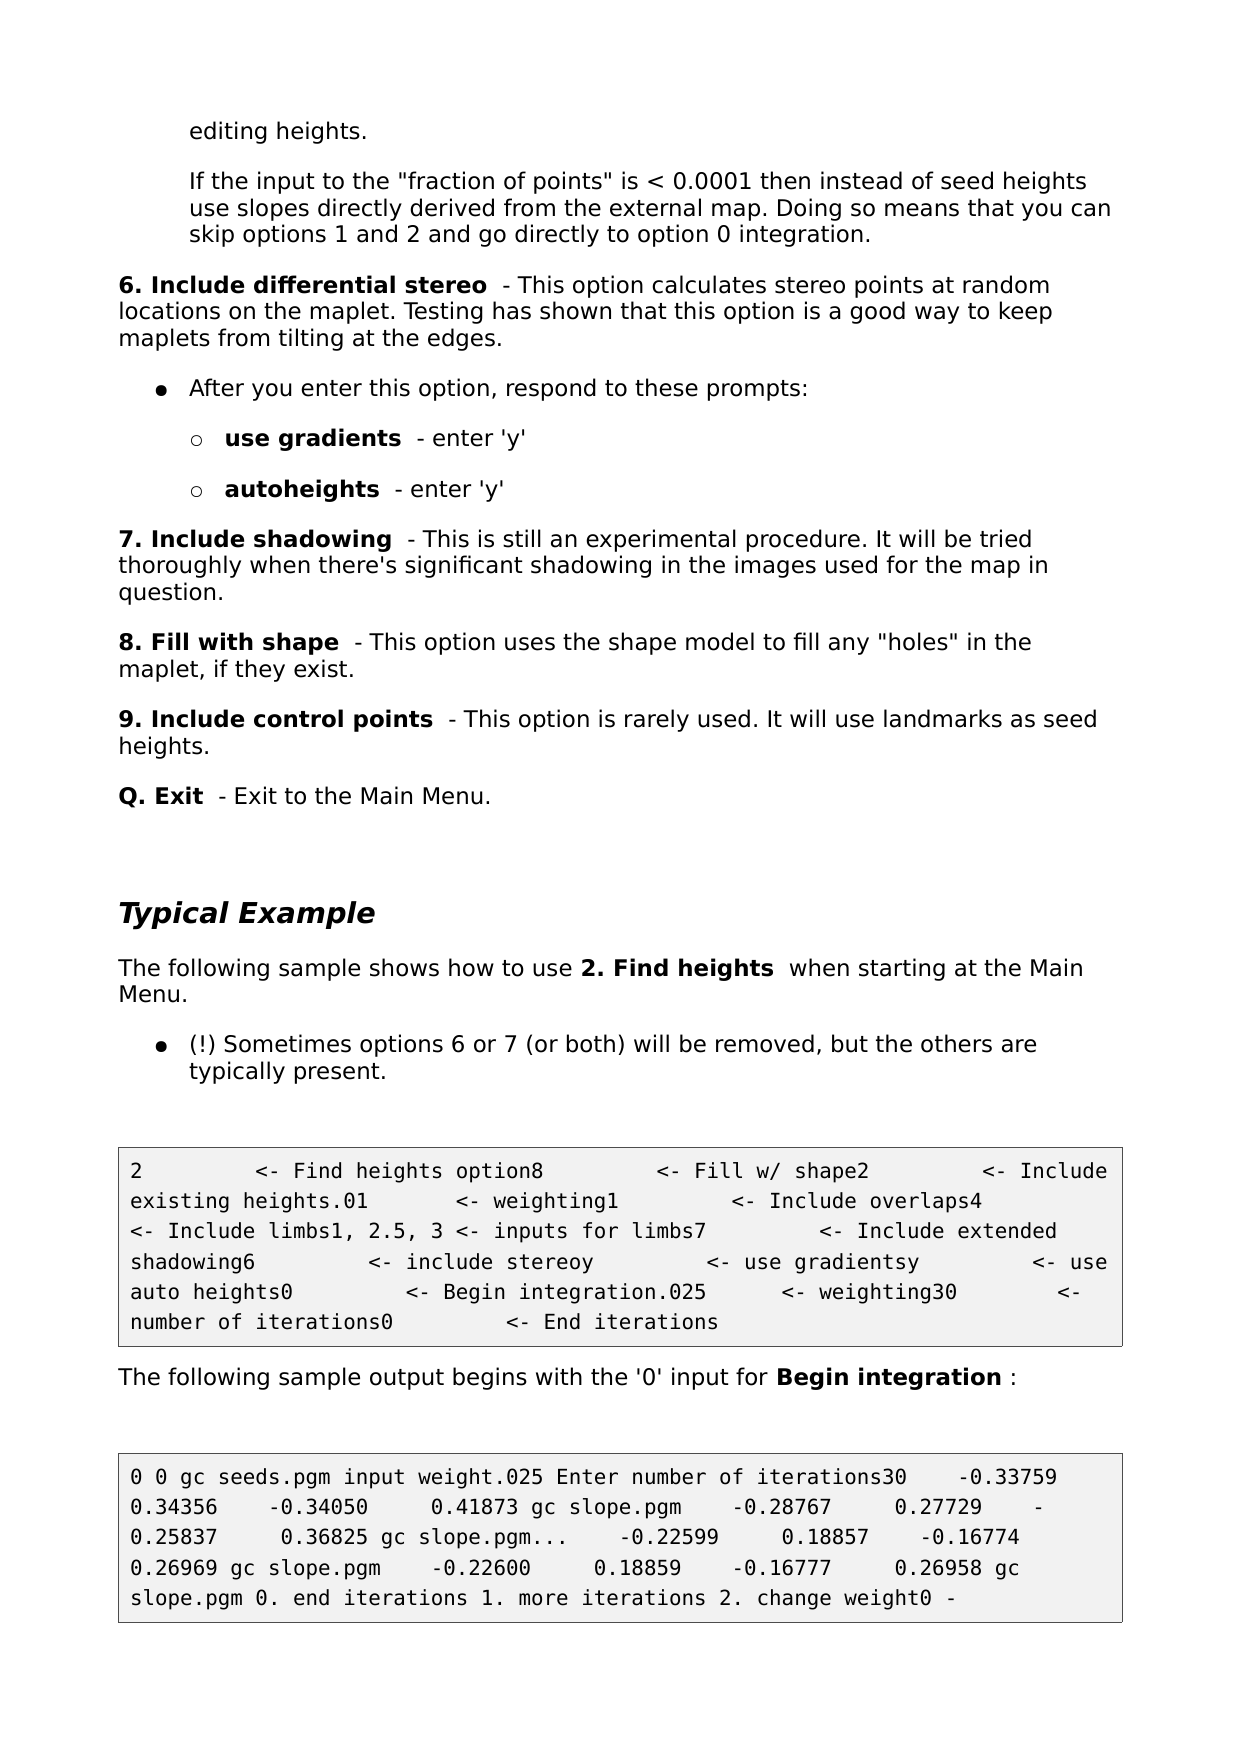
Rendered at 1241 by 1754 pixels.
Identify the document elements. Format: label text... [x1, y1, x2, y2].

list (!) Sometimes options 6 or 7 (or both) will be removed, but the others are typically present. [153, 1032, 1122, 1085]
list If the input to the "fraction of points" is < 0.0001 then instead of seed heights use slopes directly derived from the external map. Doing so means that you can skip options 1 and 2 and go directly to option 0 integration. [153, 168, 1122, 248]
text The following sample shows how to use 2. Find heights when starting at the Main Menu. [118, 955, 1122, 1008]
list After you enter this option, respond to these prompts: [153, 375, 1122, 402]
text Q. Exit - Exit to the Main Menu. [118, 783, 1122, 810]
subtitle Typical Example [118, 897, 1122, 930]
text 8. Fill with shape - This option uses the shape model to fill any "holes" in the maplet, if they exist. [118, 629, 1122, 683]
text 6. Include differential stereo - This option calculates stereo points at random locations on the maplet. Testing has shown that this option is a good way to keep maplets from tilting at the edges. [118, 272, 1122, 352]
text 7. Include shadowing - This is still an experimental procedure. It will be tried thoroughly when there's significant shadowing in the images used for the map in question. [118, 526, 1122, 606]
text 0 0 gc seeds.pgm input weight.025 Enter number of iterations30 -0.33759 0.34356 -0.34050 0.41873 gc slope.pgm -0.28767 0.27729 -0.25837 0.36825 gc slope.pgm... -0.22599 0.18857 -0.16774 0.26969 gc slope.pgm -0.22600 0.18859 -0.16777 0.26958 gc slope.pgm 0. end iterations 1. more iterations 2. change weight0 [119, 1454, 1122, 1622]
text 9. Include control points - This option is rarely used. It will use landmarks as seed heights. [118, 706, 1122, 760]
list autoheights - enter 'y' [189, 476, 1122, 502]
list use gradients - enter 'y' [189, 426, 1122, 452]
text 2 <- Find heights option8 <- Fill w/ shape2 <- Include existing heights.01 <- weighting1 <- Include overlaps4 <- Include limbs1, 2.5, 3 <- inputs for limbs7 <- Include extended shadowing6 <- include stereoy <- use gradientsy <- use auto heights0 <- Begin integration.025 <- weighting30 <- number of iterations0 <- End iterations [119, 1148, 1122, 1346]
list editing heights. [153, 118, 1122, 145]
text The following sample output begins with the '0' input for Begin integration : [118, 1364, 1122, 1391]
